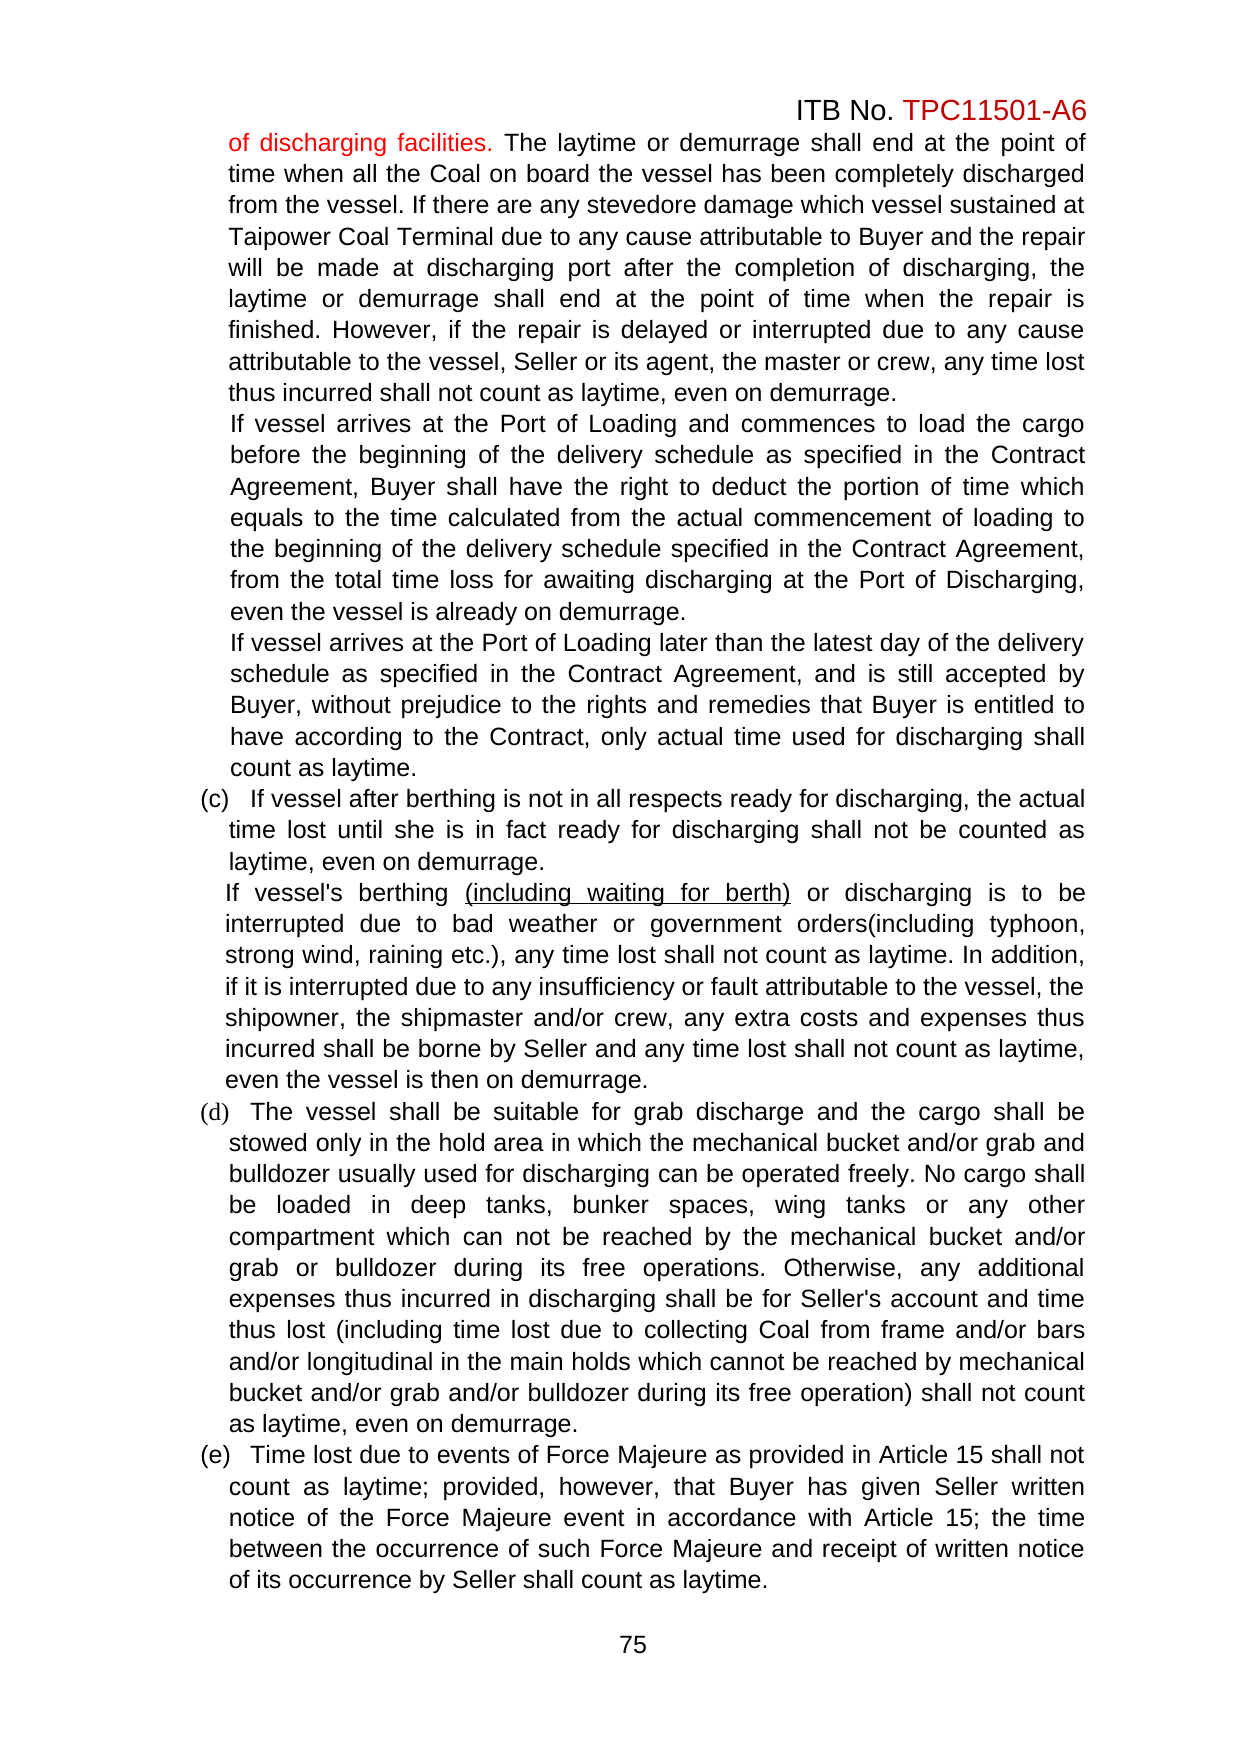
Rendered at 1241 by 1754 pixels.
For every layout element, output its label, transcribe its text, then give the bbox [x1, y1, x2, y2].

list of discharging facilities. The laytime or demurrage shall end at the point of time when all the Coal on board the vessel has been completely discharged from the vessel. If there are any stevedore damage which vessel sustained at Taipower Coal Terminal due to any cause attributable to Buyer and the repair will be made at discharging port after the completion of discharging, the laytime or demurrage shall end at the point of time when the repair is finished. However, if the repair is delayed or interrupted due to any cause attributable to the vessel, Seller or its agent, the master or crew, any time lost thus incurred shall not count as laytime, even on demurrage. [200, 126, 1087, 407]
list The vessel shall be suitable for grab discharge and the cargo shall be stowed only in the hold area in which the mechanical bucket and/or grab and bulldozer usually used for discharging can be operated freely. No cargo shall be loaded in deep tanks, bunker spaces, wing tanks or any other compartment which can not be reached by the mechanical bucket and/or grab or bulldozer during its free operations. Otherwise, any additional expenses thus incurred in discharging shall be for Seller's account and time thus lost (including time lost due to collecting Coal from frame and/or bars and/or longitudinal in the main holds which cannot be reached by mechanical bucket and/or grab and/or bulldozer during its free operation) shall not count as laytime, even on demurrage. [200, 1095, 1087, 1439]
text If vessel arrives at the Port of Loading and commences to load the cargo before the beginning of the delivery schedule as specified in the Contract Agreement, Buyer shall have the right to deduct the portion of time which equals to the time calculated from the actual commencement of loading to the beginning of the delivery schedule specified in the Contract Agreement, from the total time loss for awaiting discharging at the Port of Discharging, even the vessel is already on demurrage. [230, 407, 1086, 626]
list If vessel after berthing is not in all respects ready for discharging, the actual time lost until she is in fact ready for discharging shall not be counted as laytime, even on demurrage. [200, 782, 1087, 876]
list Time lost due to events of Force Majeure as provided in Article 15 shall not count as laytime; provided, however, that Buyer has given Seller written notice of the Force Majeure event in accordance with Article 15; the time between the occurrence of such Force Majeure and receipt of written notice of its occurrence by Seller shall count as laytime. [200, 1439, 1087, 1595]
text If vessel's berthing (including waiting for berth) or discharging is to be interrupted due to bad weather or government orders(including typhoon, strong wind, raining etc.), any time lost shall not count as laytime. In addition, if it is interrupted due to any insufficiency or fault attributable to the vessel, the shipowner, the shipmaster and/or crew, any extra costs and expenses thus incurred shall be borne by Seller and any time lost shall not count as laytime, even the vessel is then on demurrage. [225, 876, 1086, 1095]
text If vessel arrives at the Port of Loading later than the latest day of the delivery schedule as specified in the Contract Agreement, and is still accepted by Buyer, without prejudice to the rights and remedies that Buyer is entitled to have according to the Contract, only actual time used for discharging shall count as laytime. [230, 626, 1086, 782]
